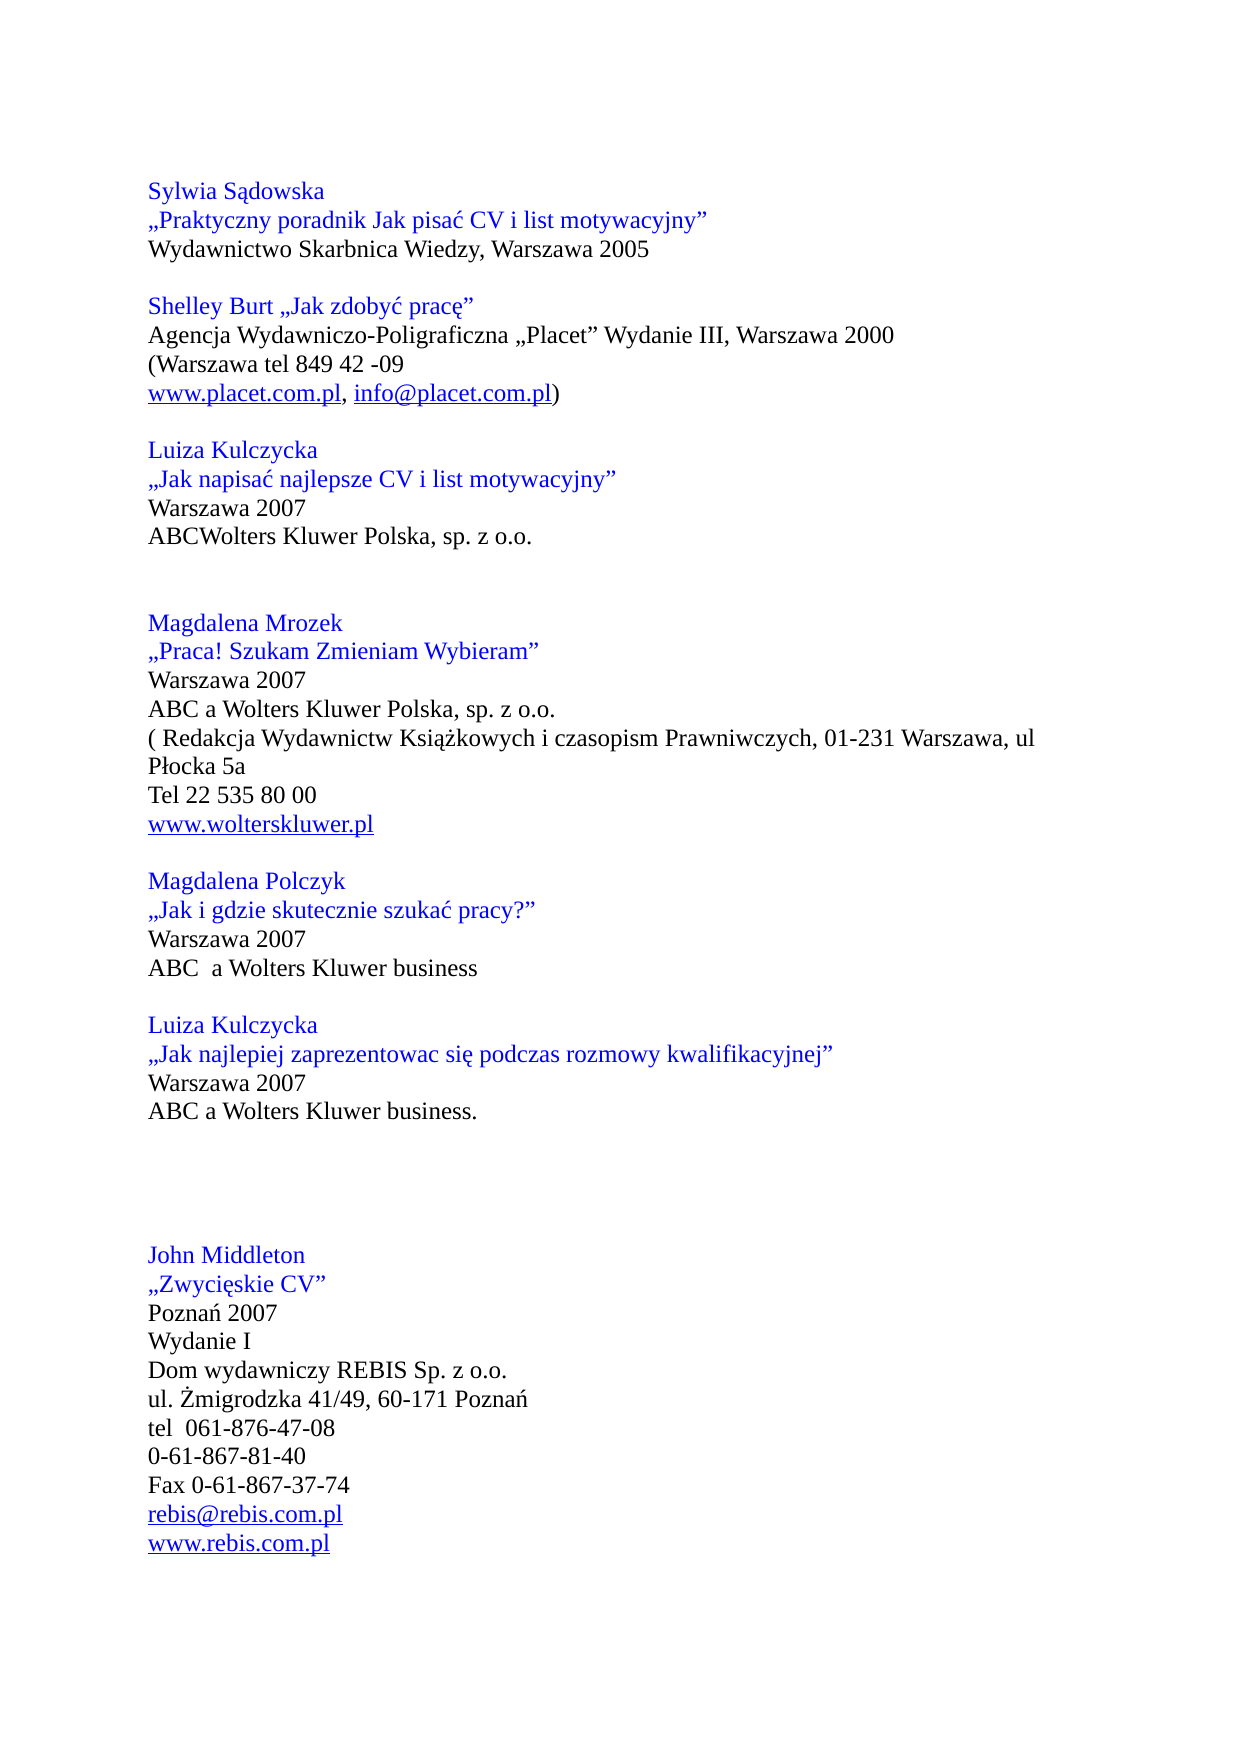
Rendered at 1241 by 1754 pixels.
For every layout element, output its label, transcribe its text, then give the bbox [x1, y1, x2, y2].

text Warszawa 2007 [148, 493, 1093, 521]
text (Warszawa tel 849 42 -09 [148, 349, 1093, 378]
text Luiza Kulczycka [148, 435, 1093, 464]
text Agencja Wydawniczo-Poligraficzna „Placet” Wydanie III, Warszawa 2000 [148, 320, 1093, 349]
text ABC a Wolters Kluwer business. [148, 1096, 1093, 1125]
text Magdalena Polczyk [148, 866, 1093, 895]
text „Jak najlepiej zaprezentowac się podczas rozmowy kwalifikacyjnej” [148, 1039, 1093, 1068]
text „Jak napisać najlepsze CV i list motywacyjny” [148, 464, 1093, 493]
text www.wolterskluwer.pl [148, 809, 1093, 838]
text ul. Żmigrodzka 41/49, 60-171 Poznań [148, 1384, 1093, 1413]
text www.placet.com.pl, info@placet.com.pl) [148, 378, 1093, 406]
text www.rebis.com.pl [148, 1528, 1093, 1556]
text Magdalena Mrozek [148, 608, 1093, 636]
text ( Redakcja Wydawnictw Książkowych i czasopism Prawniwczych, 01-231 Warszawa, ul Płocka 5a [148, 723, 1093, 780]
text Tel 22 535 80 00 [148, 780, 1093, 809]
text Luiza Kulczycka [148, 1010, 1093, 1039]
text Shelley Burt „Jak zdobyć pracę” [148, 291, 1093, 320]
text „Jak i gdzie skutecznie szukać pracy?” [148, 895, 1093, 924]
text ABC a Wolters Kluwer Polska, sp. z o.o. [148, 694, 1093, 723]
text Wydawnictwo Skarbnica Wiedzy, Warszawa 2005 [148, 234, 1093, 263]
text John Middleton [148, 1240, 1093, 1269]
text ABCWolters Kluwer Polska, sp. z o.o. [148, 521, 1093, 550]
text „Praca! Szukam Zmieniam Wybieram” [148, 636, 1093, 665]
text „Zwycięskie CV” [148, 1269, 1093, 1298]
text „Praktyczny poradnik Jak pisać CV i list motywacyjny” [148, 205, 1093, 234]
text Wydanie I [148, 1326, 1093, 1355]
text rebis@rebis.com.pl [148, 1499, 1093, 1528]
text Warszawa 2007 [148, 924, 1093, 953]
text Warszawa 2007 [148, 665, 1093, 694]
text Fax 0-61-867-37-74 [148, 1470, 1093, 1499]
text Dom wydawniczy REBIS Sp. z o.o. [148, 1355, 1093, 1384]
text Sylwia Sądowska [148, 176, 1093, 205]
text tel 061-876-47-08 [148, 1413, 1093, 1441]
text Poznań 2007 [148, 1298, 1093, 1326]
text Warszawa 2007 [148, 1068, 1093, 1096]
text ABC a Wolters Kluwer business [148, 953, 1093, 981]
text 0-61-867-81-40 [148, 1441, 1093, 1470]
